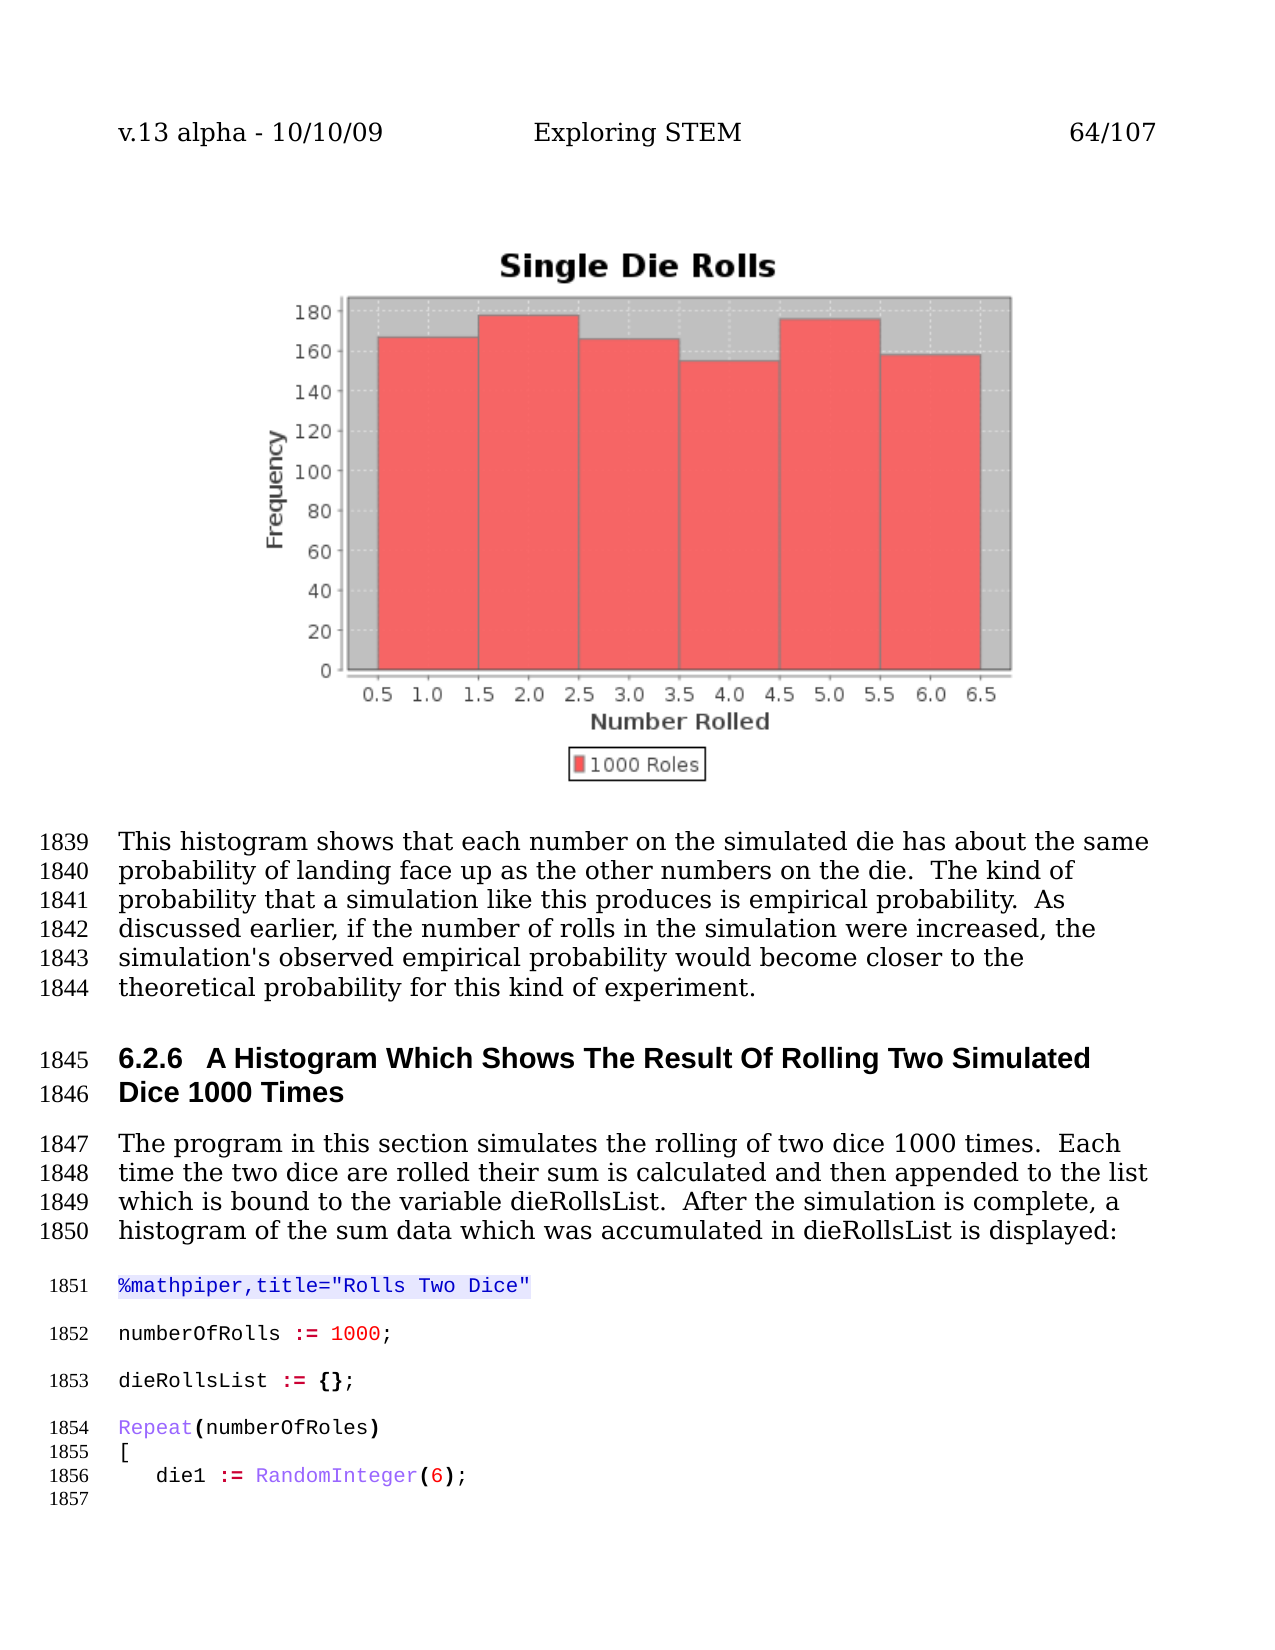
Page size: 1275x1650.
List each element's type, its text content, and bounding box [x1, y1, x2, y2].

text %mathpiper,title="Rolls Two Dice" [118, 1275, 1157, 1299]
text [ [118, 1441, 1157, 1464]
subtitle A Histogram Which Shows The Result Of Rolling Two Simulated Dice 1000 Times [118, 1041, 1157, 1108]
picture [245, 246, 1030, 783]
text This histogram shows that each number on the simulated die has about the same probability of landing face up as the other numbers on the die. The kind of probability that a simulation like this produces is empirical probability. As discussed earlier, if the number of rolls in the simulation were increased, the simulation's observed empirical probability would become closer to the theoretical probability for this kind of experiment. [118, 827, 1157, 1002]
text numberOfRolls := 1000; [118, 1323, 1157, 1346]
text The program in this section simulates the rolling of two dice 1000 times. Each time the two dice are rolled their sum is calculated and then appended to the list which is bound to the variable dieRollsList. After the simulation is complete, a histogram of the sum data which was accumulated in dieRollsList is displayed: [118, 1129, 1157, 1246]
text dieRollsList := {}; [118, 1370, 1157, 1394]
text die1 := RandomInteger(6); [118, 1464, 1157, 1488]
text Repeat(numberOfRoles) [118, 1417, 1157, 1441]
